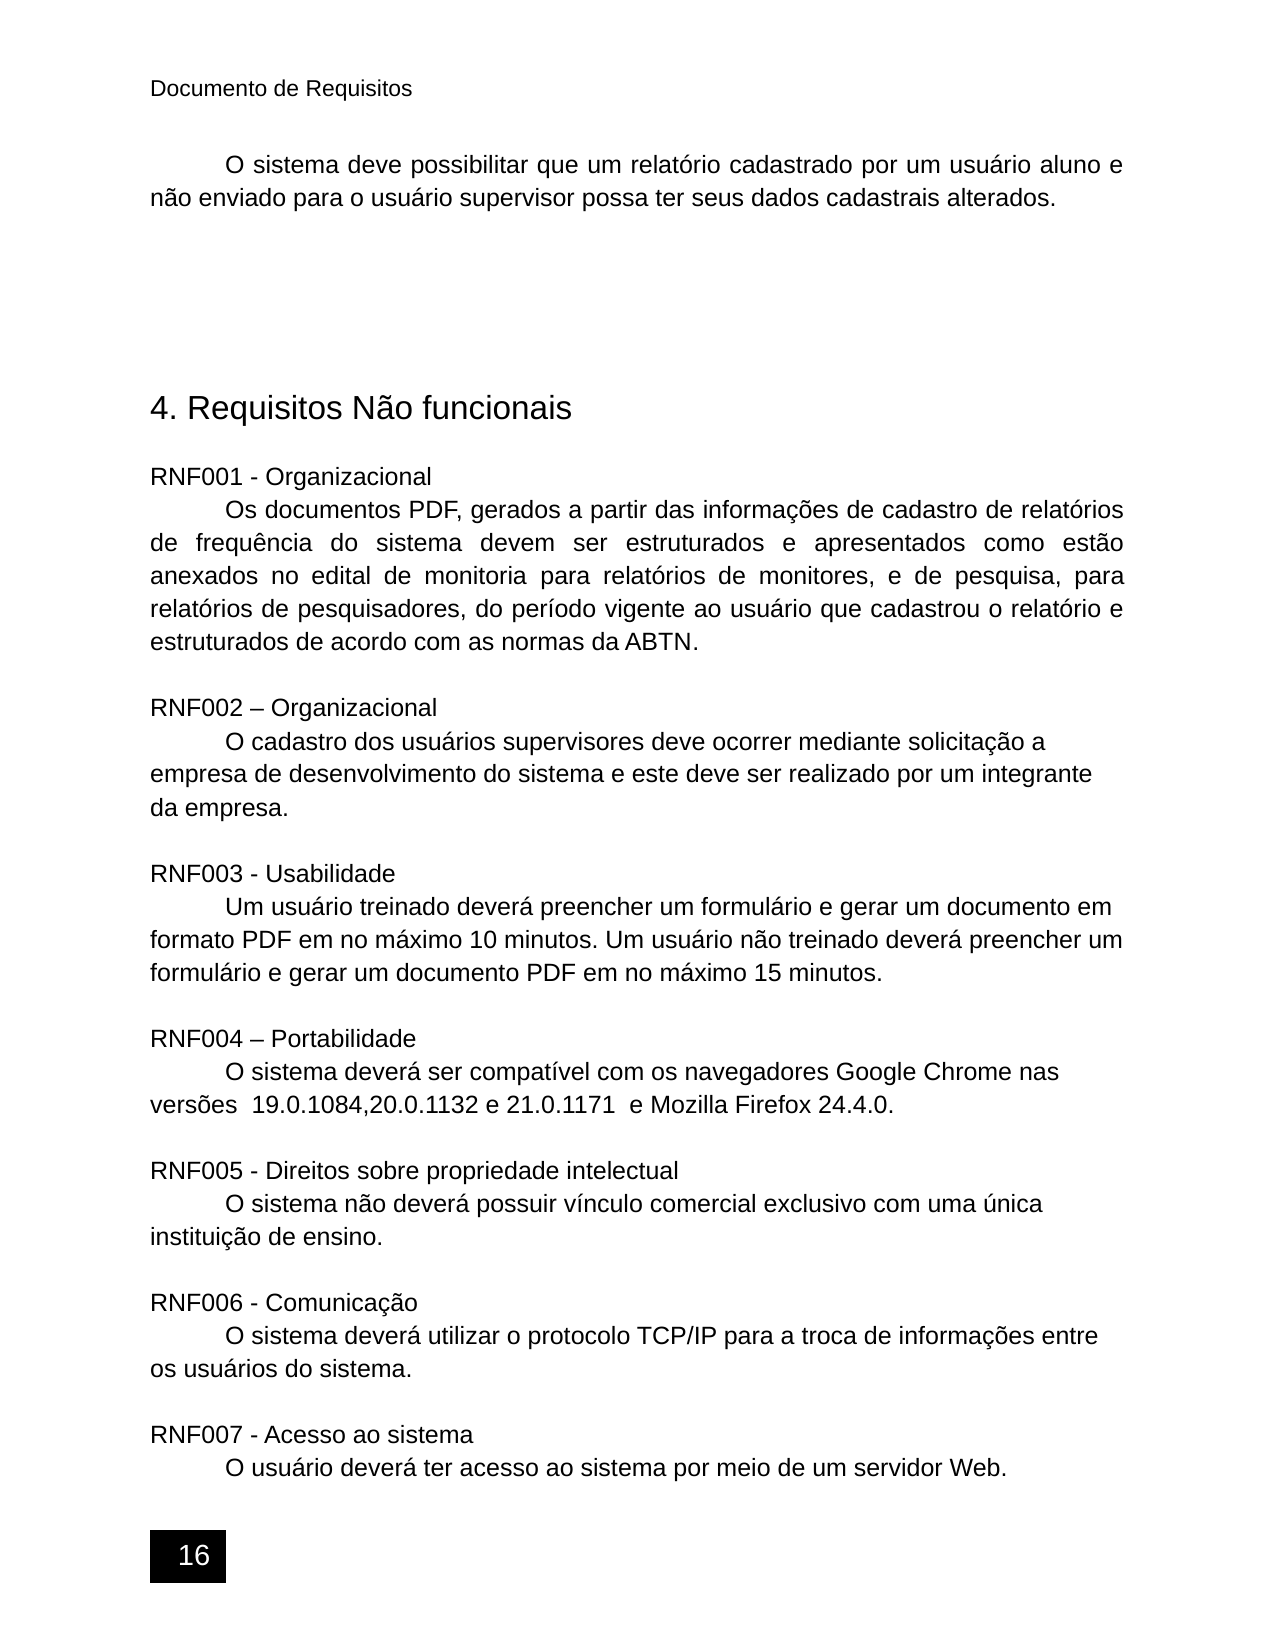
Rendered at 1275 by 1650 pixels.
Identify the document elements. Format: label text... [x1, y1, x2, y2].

text O sistema deverá ser compatível com os navegadores Google Chrome nas versões 19.0.1084,20.0.1132 e 21.0.1171 e Mozilla Firefox 24.4.0. [150, 1057, 1125, 1118]
text RNF001 - Organizacional [150, 462, 1125, 491]
text O sistema deve possibilitar que um relatório cadastrado por um usuário aluno e não enviado para o usuário supervisor possa ter seus dados cadastrais alterados. [150, 150, 1125, 212]
text O usuário deverá ter acesso ao sistema por meio de um servidor Web. [150, 1453, 1125, 1482]
text RNF002 – Organizacional [150, 693, 1125, 722]
text O sistema não deverá possuir vínculo comercial exclusivo com uma única instituição de ensino. [150, 1189, 1125, 1251]
text RNF003 - Usabilidade [150, 858, 1125, 887]
text Os documentos PDF, gerados a partir das informações de cadastro de relatórios de frequência do sistema devem ser estruturados e apresentados como estão anexados no edital de monitoria para relatórios de monitores, e de pesquisa, para relatórios de pesquisadores, do período vigente ao usuário que cadastrou o relatório e estruturados de acordo com as normas da ABTN. [150, 495, 1125, 656]
text RNF007 - Acesso ao sistema [150, 1420, 1125, 1449]
text RNF006 - Comunicação [150, 1288, 1125, 1317]
text O sistema deverá utilizar o protocolo TCP/IP para a troca de informações entre os usuários do sistema. [150, 1321, 1125, 1383]
text Um usuário treinado deverá preencher um formulário e gerar um documento em formato PDF em no máximo 10 minutos. Um usuário não treinado deverá preencher um formulário e gerar um documento PDF em no máximo 15 minutos. [150, 892, 1125, 986]
text RNF004 – Portabilidade [150, 1024, 1125, 1052]
subtitle 4. Requisitos Não funcionais [150, 388, 1125, 426]
text RNF005 - Direitos sobre propriedade intelectual [150, 1156, 1125, 1184]
text O cadastro dos usuários supervisores deve ocorrer mediante solicitação a empresa de desenvolvimento do sistema e este deve ser realizado por um integrante da empresa. [150, 726, 1125, 821]
